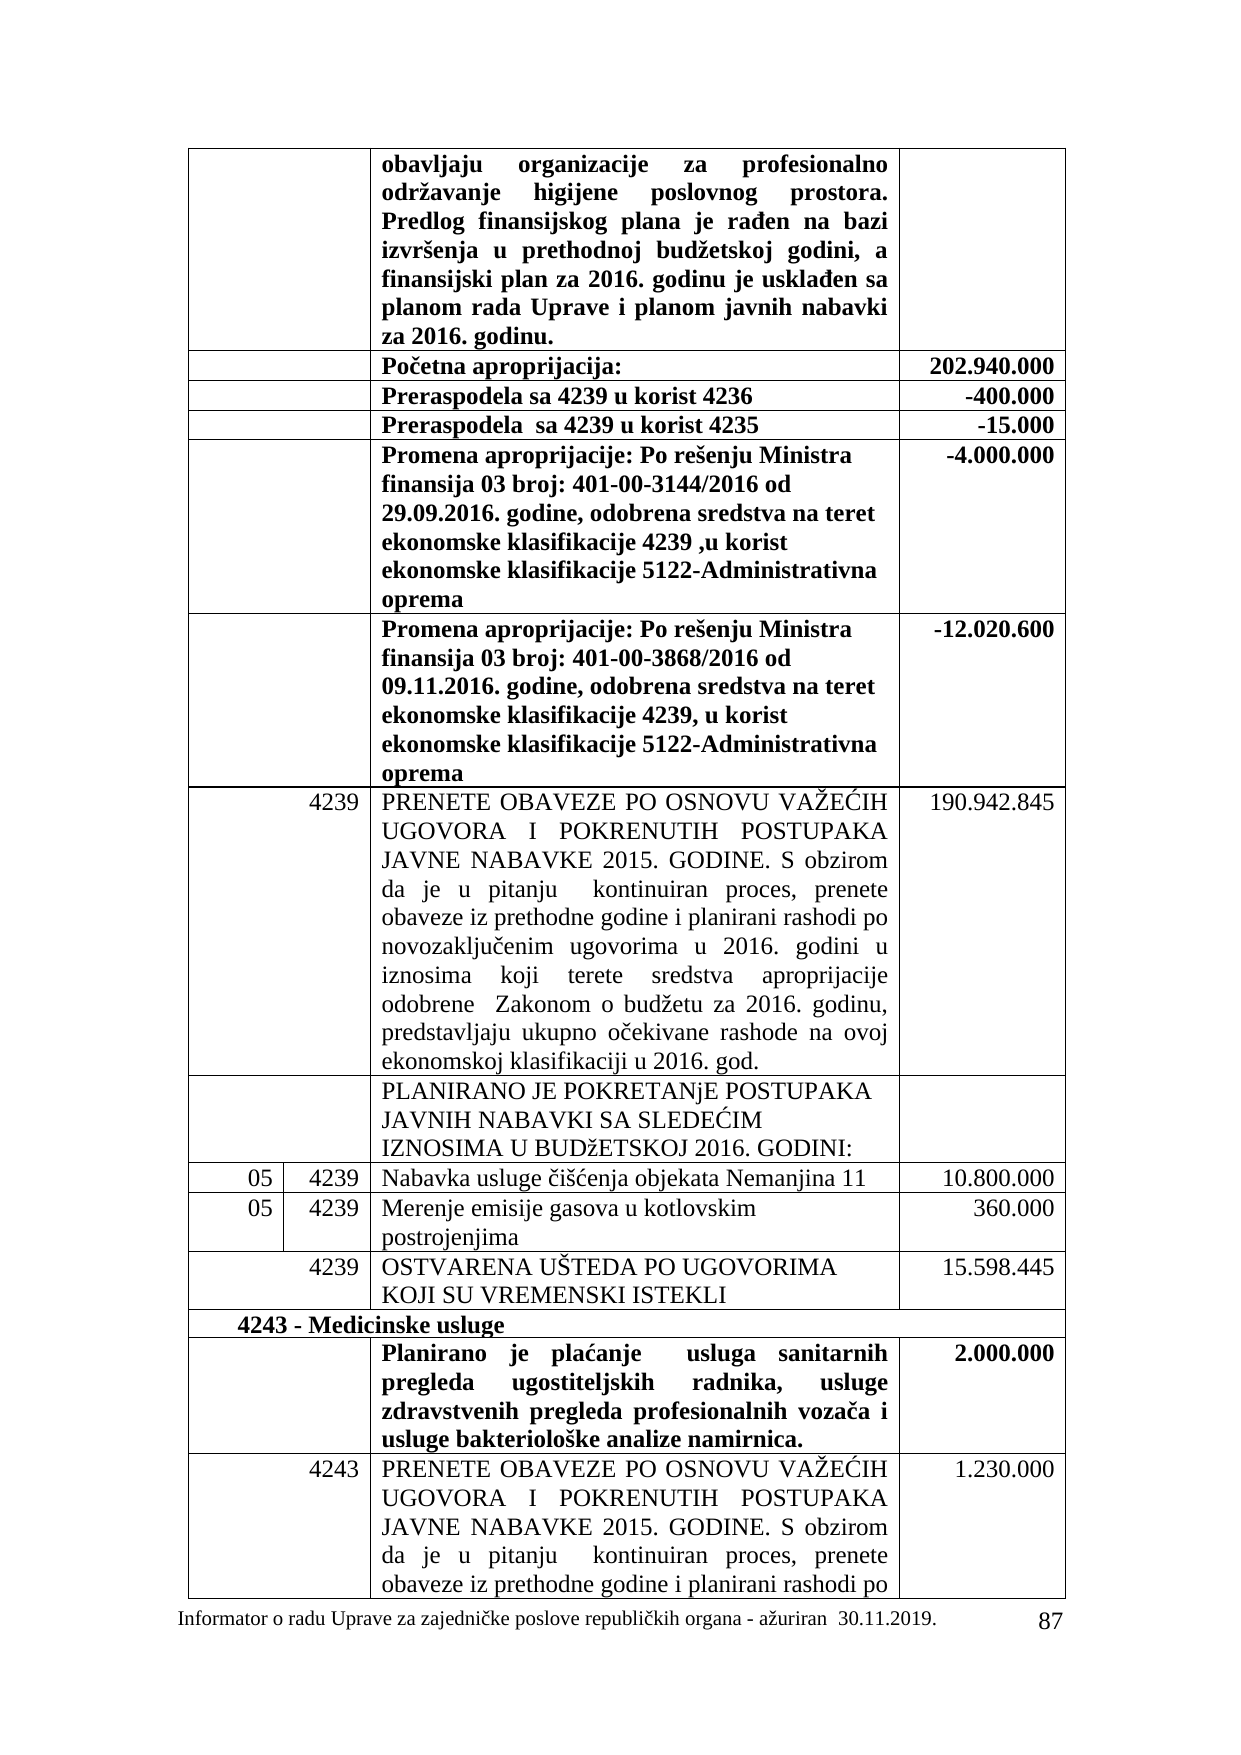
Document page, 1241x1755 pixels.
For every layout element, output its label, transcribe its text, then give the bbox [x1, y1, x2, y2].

table_cell [189, 149, 370, 350]
table_cell Merenje emisije gasova u kotlovskim postrojenjima [371, 1193, 899, 1251]
table_cell 05 [189, 1193, 283, 1251]
table_cell [189, 351, 370, 380]
table_cell 4239 [284, 1193, 370, 1251]
table_cell OSTVARENA UŠTEDA PO UGOVORIMA KOJI SU VREMENSKI ISTEKLI [371, 1252, 899, 1309]
table_cell PRENETE OBAVEZE PO OSNOVU VAŽEĆIH UGOVORA I POKRENUTIH POSTUPAKA JAVNE NABAVKE 2015. GODINE. S obzirom da je u pitanju kontinuiran proces, prenete obaveze iz prethodne godine i planirani rashodi po novozaklјučenim ugovorima u 2016. godini u iznosima koji terete sredstva aproprijacije odobrene Zakonom o budžetu za 2016. godinu, predstavlјaju ukupno očekivane rashode na ovoj ekonomskoj klasifikaciji u 2016. god. [371, 788, 899, 1075]
table_cell Promena aproprijacije: Po rešenju Ministra finansija 03 broj: 401-00-3144/2016 od 29.09.2016. godine, odobrena sredstva na teret ekonomske klasifikacije 4239 ,u korist ekonomske klasifikacije 5122-Administrativna oprema [371, 440, 899, 613]
table_cell [900, 1076, 1065, 1162]
table_cell PLANIRANO JE POKRETANјE POSTUPAKA JAVNIH NABAVKI SA SLEDEĆIM IZNOSIMA U BUDžETSKOJ 2016. GODINI: [371, 1076, 899, 1162]
table_cell 190.942.845 [900, 788, 1065, 1075]
table_cell Početna aproprijacija: [371, 351, 899, 380]
table_cell -15.000 [900, 411, 1065, 439]
table_cell 360.000 [900, 1193, 1065, 1251]
table_cell Preraspodela sa 4239 u korist 4235 [371, 411, 899, 439]
table_cell [189, 411, 370, 439]
table_cell -4.000.000 [900, 440, 1065, 613]
table_cell 4239 [189, 788, 370, 1075]
table_cell [189, 440, 370, 613]
table_cell 10.800.000 [900, 1163, 1065, 1192]
table_cell 4239 [189, 1252, 370, 1309]
table_cell obavlјaju organizacije za profesionalno održavanje higijene poslovnog prostora. Predlog finansijskog plana je rađen na bazi izvršenja u prethodnoj budžetskoj godini, a finansijski plan za 2016. godinu je usklađen sa planom rada Uprave i planom javnih nabavki za 2016. godinu. [371, 149, 899, 350]
table_cell 4239 [284, 1163, 370, 1192]
table_cell [189, 1076, 370, 1162]
table_cell Preraspodela sa 4239 u korist 4236 [371, 381, 899, 409]
table_cell [189, 381, 370, 409]
table_cell 202.940.000 [900, 351, 1065, 380]
table_cell 4243 [189, 1454, 370, 1598]
table_cell PRENETE OBAVEZE PO OSNOVU VAŽEĆIH UGOVORA I POKRENUTIH POSTUPAKA JAVNE NABAVKE 2015. GODINE. S obzirom da je u pitanju kontinuiran proces, prenete obaveze iz prethodne godine i planirani rashodi po [371, 1454, 899, 1598]
table_cell -400.000 [900, 381, 1065, 409]
table_cell [189, 614, 370, 786]
table_cell [900, 149, 1065, 350]
table_cell 15.598.445 [900, 1252, 1065, 1309]
table_cell Nabavka usluge čišćenja objekata Nemanjina 11 [371, 1163, 899, 1192]
table_cell -12.020.600 [900, 614, 1065, 786]
table_cell 05 [189, 1163, 283, 1192]
table_cell [189, 1338, 370, 1453]
table_cell Promena aproprijacije: Po rešenju Ministra finansija 03 broj: 401-00-3868/2016 od 09.11.2016. godine, odobrena sredstva na teret ekonomske klasifikacije 4239, u korist ekonomske klasifikacije 5122-Administrativna oprema [371, 614, 899, 786]
table_cell 4243 - Medicinske usluge [189, 1310, 1065, 1337]
table_cell 1.230.000 [900, 1454, 1065, 1598]
table_cell Planirano je plaćanje usluga sanitarnih pregleda ugostitelјskih radnika, usluge zdravstvenih pregleda profesionalnih vozača i usluge bakteriološke analize namirnica. [371, 1338, 899, 1453]
table_cell 2.000.000 [900, 1338, 1065, 1453]
